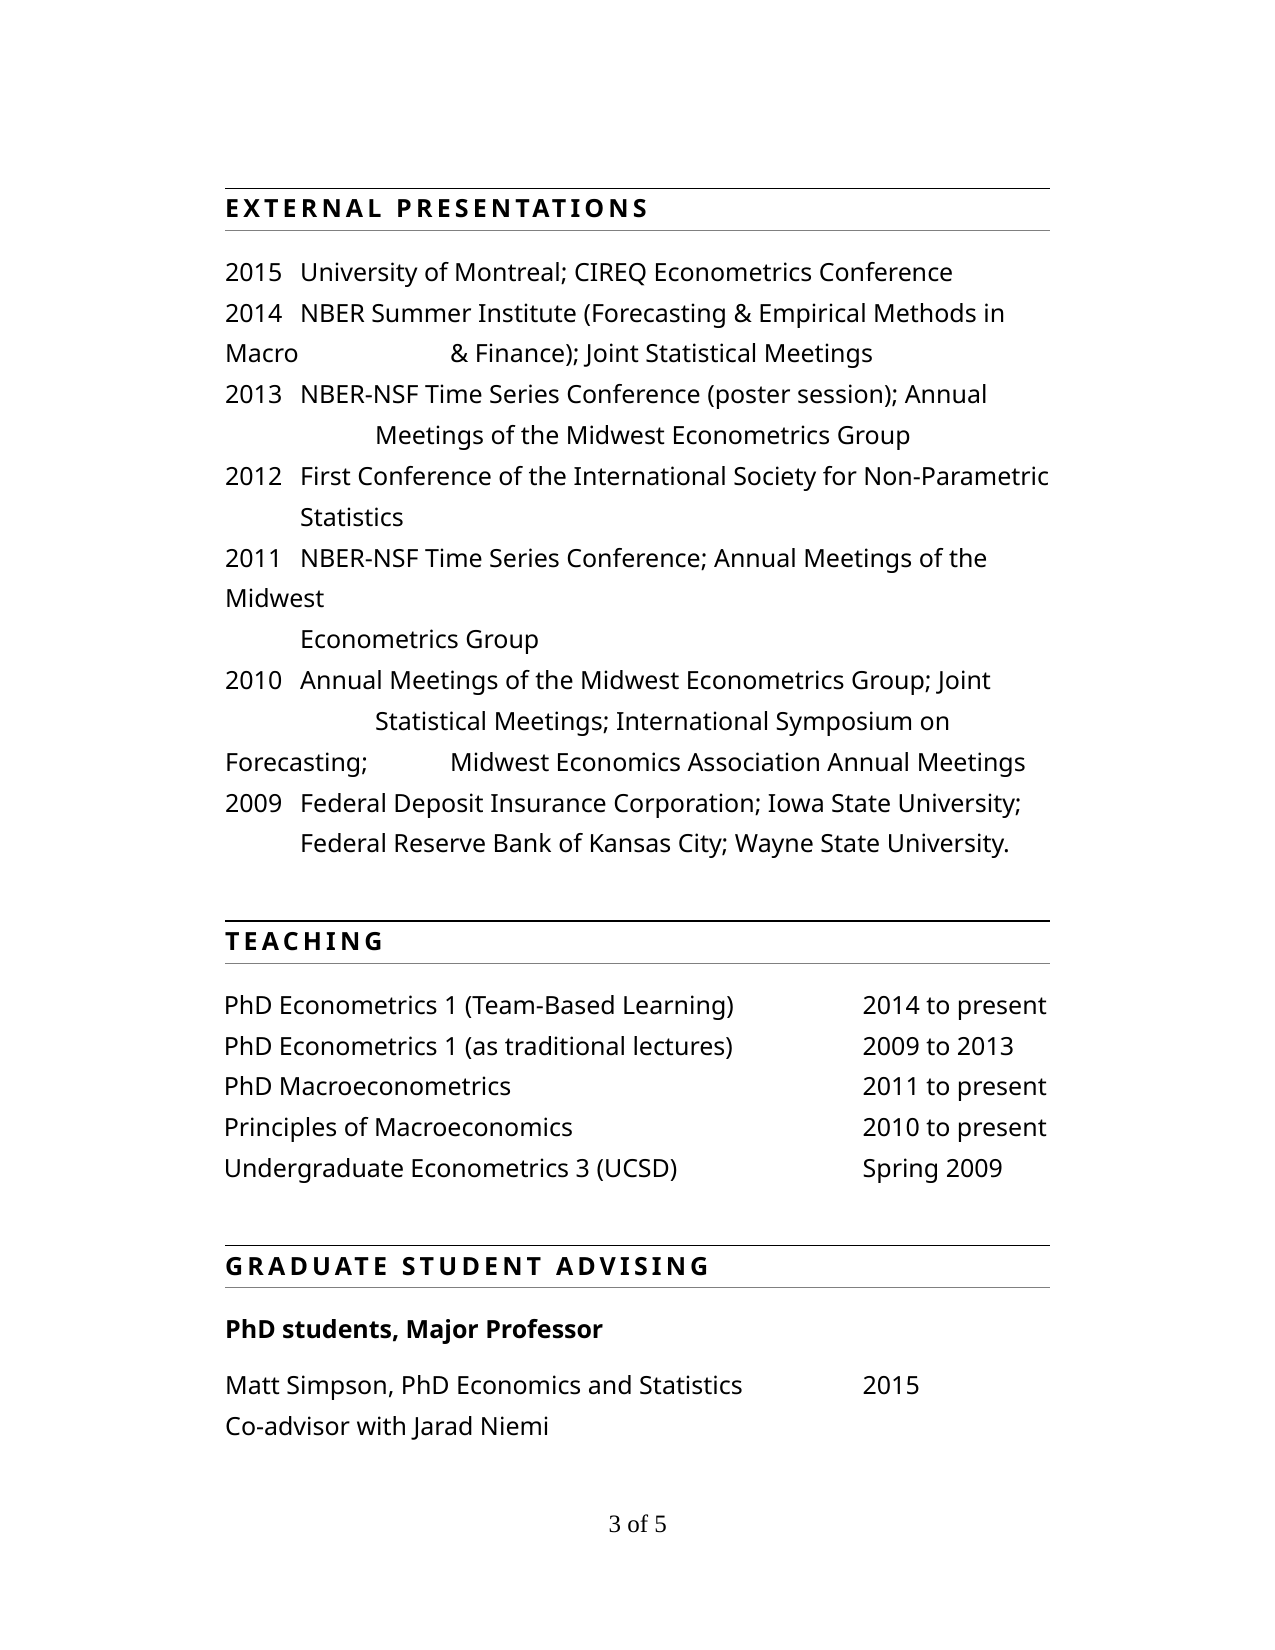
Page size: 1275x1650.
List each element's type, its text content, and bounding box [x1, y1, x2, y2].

text 2011 NBER-NSF Time Series Conference; Annual Meetings of the Midwest [225, 540, 1050, 615]
text PhD Econometrics 1 (Team-Based Learning) 2014 to present [223, 987, 1050, 1021]
text 2012 First Conference of the International Society for Non-Parametric Statistics [225, 459, 1050, 533]
text Undergraduate Econometrics 3 (UCSD) Spring 2009 [223, 1151, 1050, 1185]
text 2014 NBER Summer Institute (Forecasting & Empirical Methods in Macro & Finance); Joint Statistical Meetings [225, 295, 1050, 370]
text 2010 Annual Meetings of the Midwest Econometrics Group; Joint Statistical Meetings; International Symposium on Forecasting; Midwest Economics Association Annual Meetings [225, 663, 1050, 778]
text EXTERNAL PRESENTATIONS [225, 189, 1050, 230]
text Matt Simpson, PhD Economics and Statistics 2015 [225, 1368, 1050, 1402]
text 2013 NBER-NSF Time Series Conference (poster session); Annual Meetings of the Midwest Econometrics Group [225, 377, 1050, 452]
text Principles of Macroeconomics 2010 to present [223, 1110, 1050, 1144]
text PhD Macroeconometrics 2011 to present [223, 1069, 1050, 1103]
text Econometrics Group [225, 622, 1050, 656]
text Co-advisor with Jarad Niemi [225, 1408, 1050, 1442]
text PhD Econometrics 1 (as traditional lectures) 2009 to 2013 [223, 1028, 1050, 1062]
text PhD students, Major Professor [206, 1312, 1050, 1346]
text 2009 Federal Deposit Insurance Corporation; Iowa State University; Federal Reserve Bank of Kansas City; Wayne State University. [225, 785, 1050, 860]
text TEACHING [225, 922, 1050, 963]
text GRADUATE STUDENT ADVISING [225, 1246, 1050, 1287]
text 2015 University of Montreal; CIREQ Econometrics Conference [225, 254, 1050, 288]
